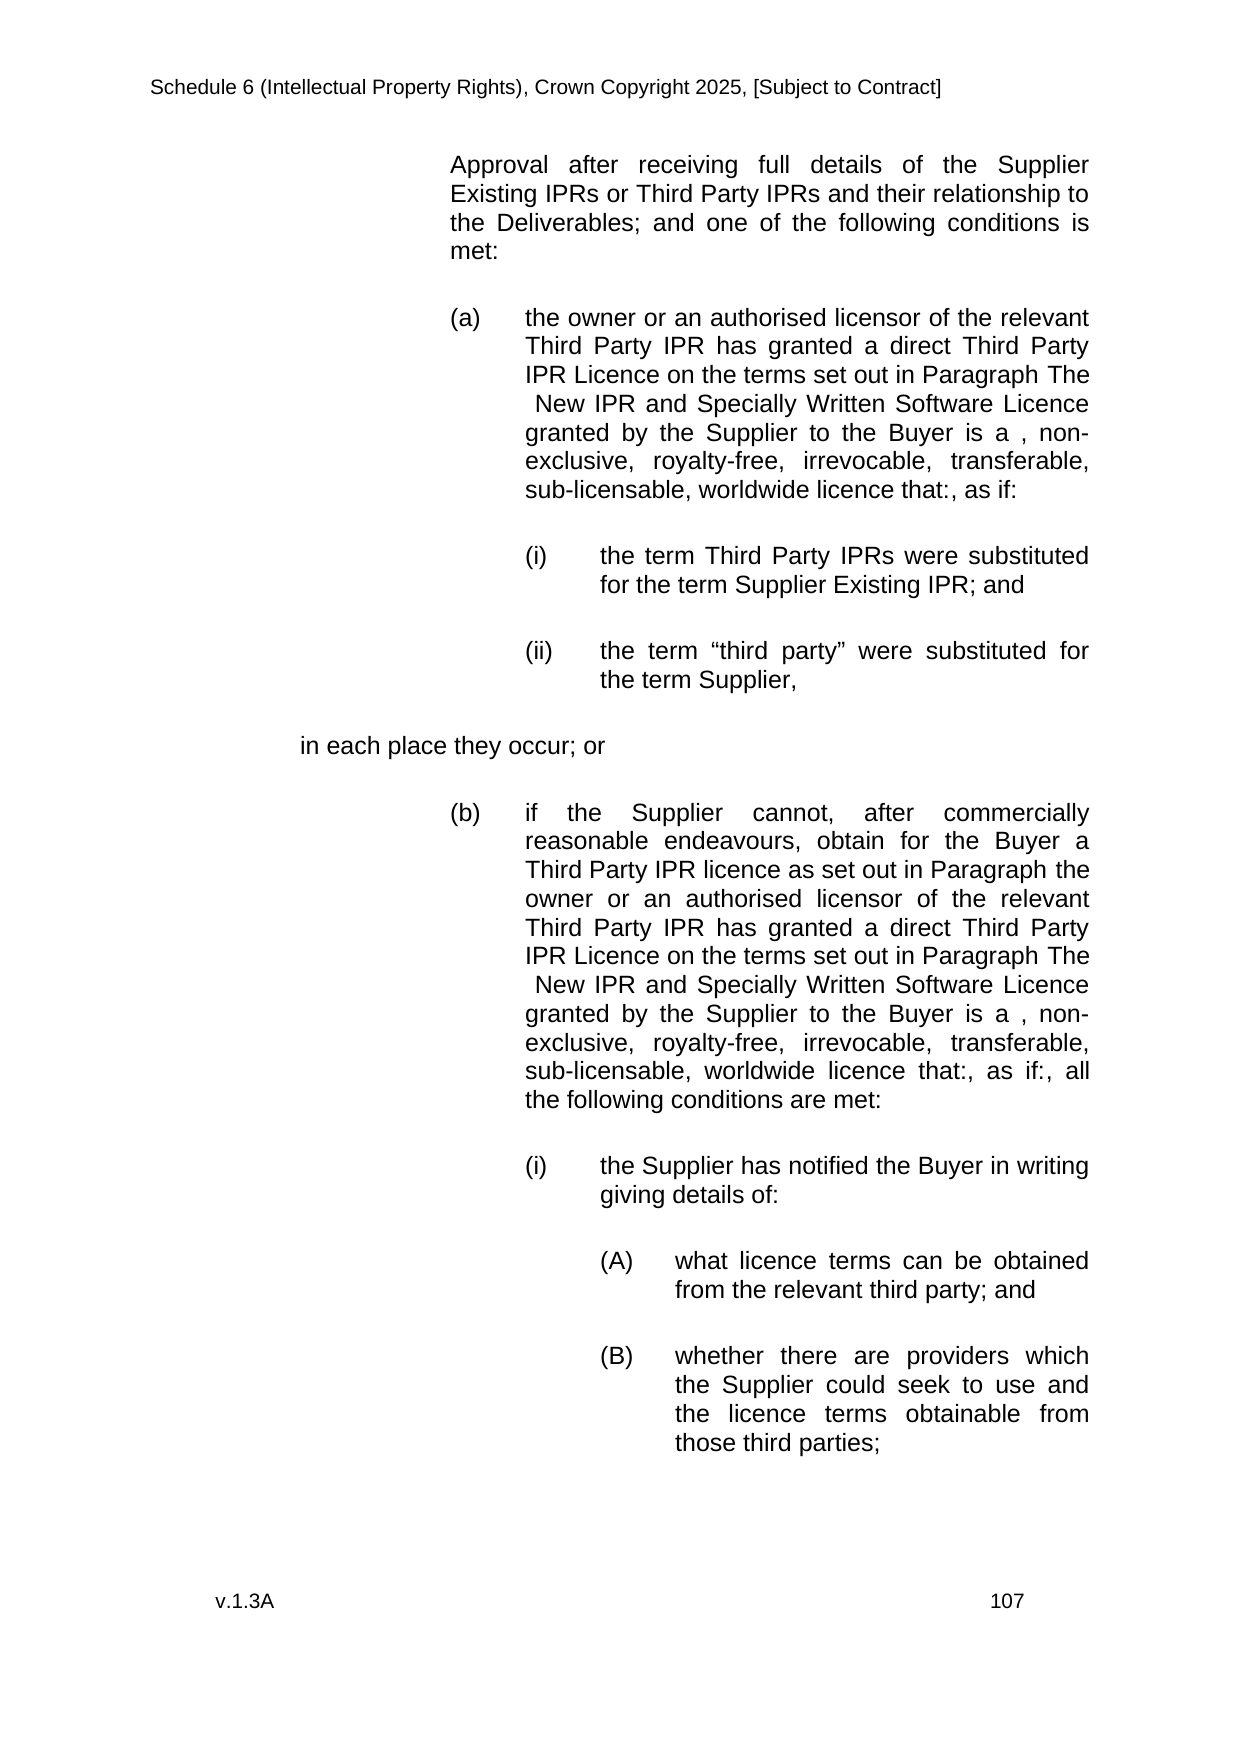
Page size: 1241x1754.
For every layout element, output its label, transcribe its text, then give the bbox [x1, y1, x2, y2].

list the Supplier has notified the Buyer in writing giving details of: [525, 1151, 1090, 1209]
list if the Supplier cannot, after commercially reasonable endeavours, obtain for the Buyer a Third Party IPR licence as set out in Paragraph the owner or an authorised licensor of the relevant Third Party IPR has granted a direct Third Party IPR Licence on the terms set out in Paragraph The New IPR and Specially Written Software Licence granted by the Supplier to the Buyer is a , non-exclusive, royalty-free, irrevocable, transferable, sub-licensable, worldwide licence that:, as if:, all the following conditions are met: [450, 797, 1090, 1114]
list the term Third Party IPRs were substituted for the term Supplier Existing IPR; and [525, 541, 1090, 599]
text in each place they occur; or [300, 731, 1090, 760]
list what licence terms can be obtained from the relevant third party; and [600, 1246, 1090, 1304]
list the term “third party” were substituted for the term Supplier, [525, 636, 1090, 694]
list Approval after receiving full details of the Supplier Existing IPRs or Third Party IPRs and their relationship to the Deliverables; and one of the following conditions is met: [375, 150, 1090, 265]
list whether there are providers which the Supplier could seek to use and the licence terms obtainable from those third parties; [600, 1341, 1090, 1456]
list the owner or an authorised licensor of the relevant Third Party IPR has granted a direct Third Party IPR Licence on the terms set out in Paragraph The New IPR and Specially Written Software Licence granted by the Supplier to the Buyer is a , non-exclusive, royalty-free, irrevocable, transferable, sub-licensable, worldwide licence that:, as if: [450, 302, 1090, 504]
